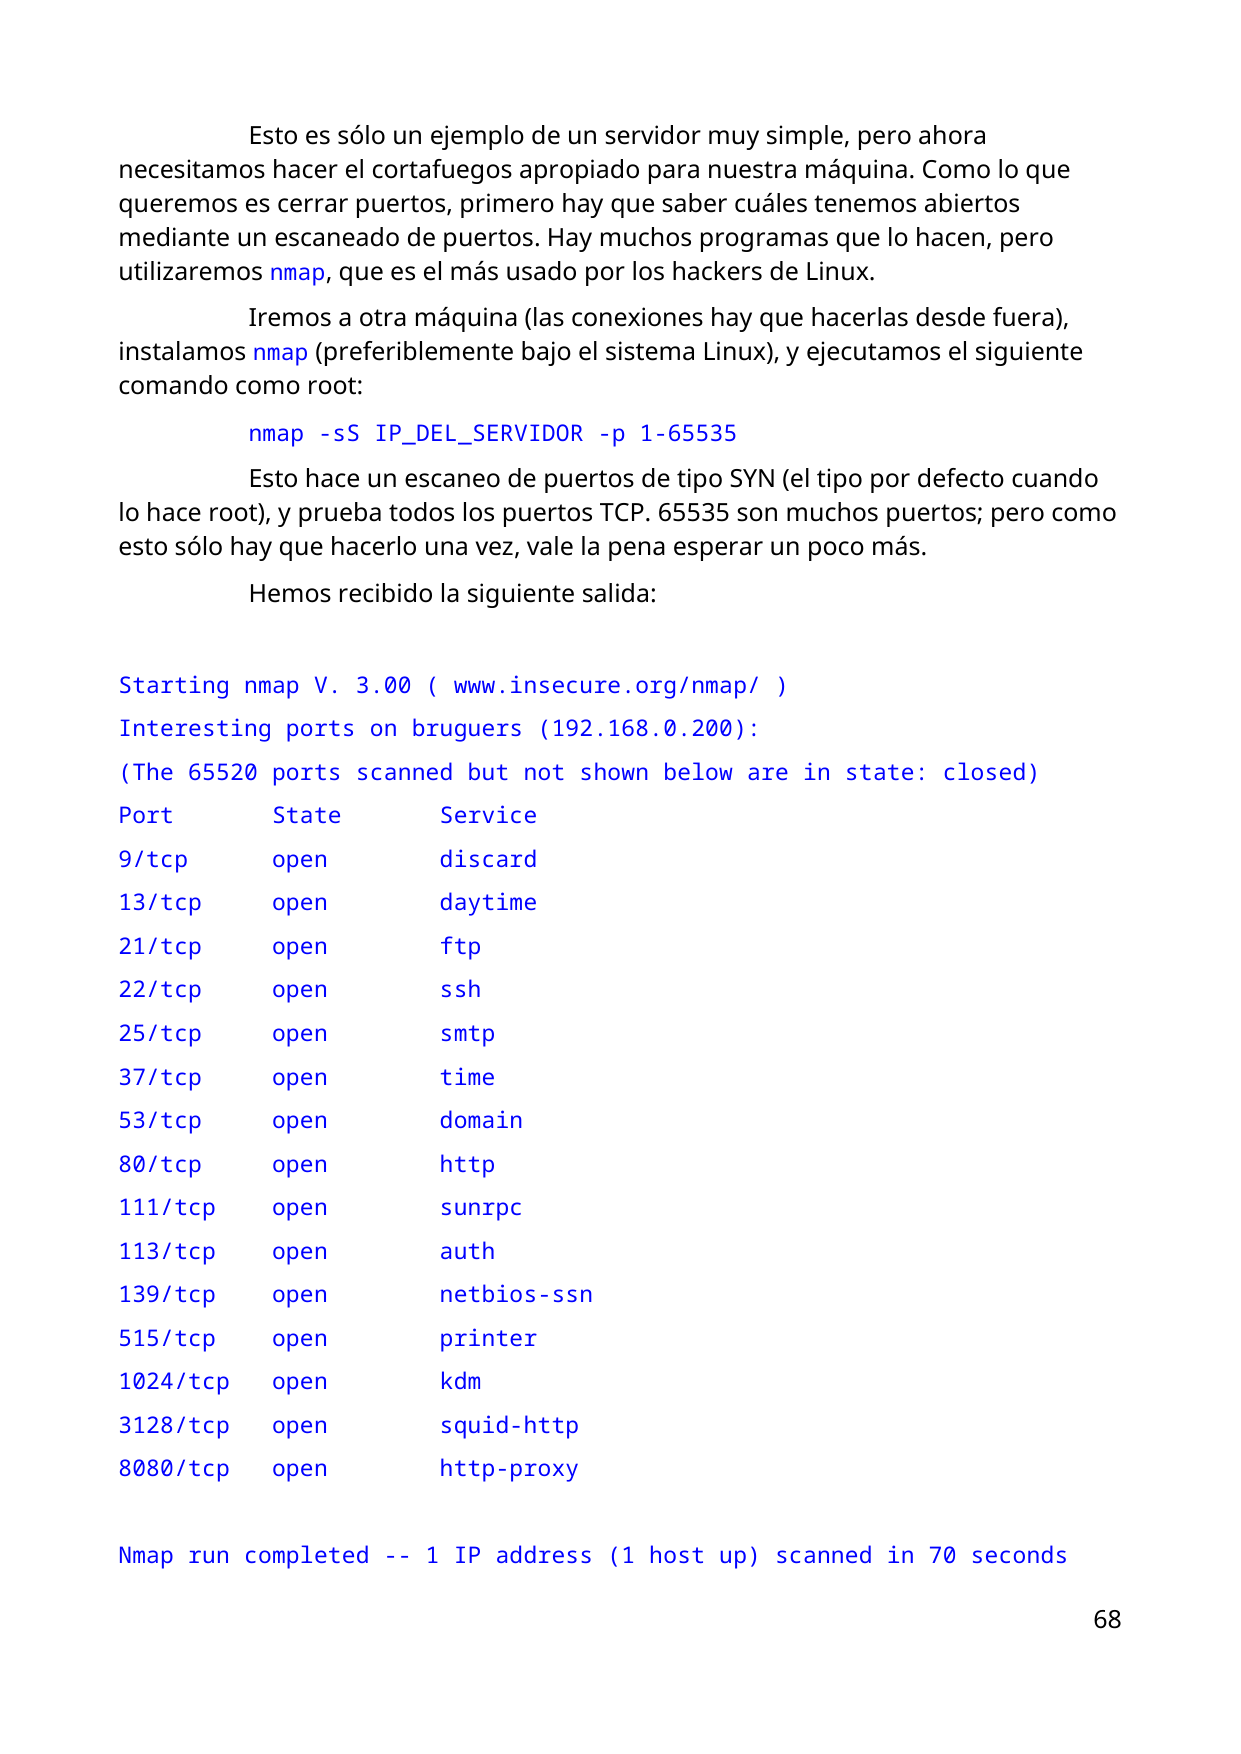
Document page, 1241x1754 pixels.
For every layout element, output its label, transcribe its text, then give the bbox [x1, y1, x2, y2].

text 22/tcp open ssh [118, 973, 1122, 1004]
text 1024/tcp open kdm [118, 1365, 1122, 1396]
text Esto hace un escaneo de puertos de tipo SYN (el tipo por defecto cuando lo hace root), y prueba todos los puertos TCP. 65535 son muchos puertos; pero como esto sólo hay que hacerlo una vez, vale la pena esperar un poco más. [118, 461, 1122, 563]
text 8080/tcp open http-proxy [118, 1452, 1122, 1483]
text 139/tcp open netbios-ssn [118, 1278, 1122, 1309]
text nmap -sS IP_DEL_SERVIDOR -p 1-65535 [118, 415, 1122, 449]
text 53/tcp open domain [118, 1104, 1122, 1135]
text 9/tcp open discard [118, 843, 1122, 874]
text 37/tcp open time [118, 1060, 1122, 1091]
text 515/tcp open printer [118, 1322, 1122, 1353]
text 111/tcp open sunrpc [118, 1191, 1122, 1222]
text 21/tcp open ftp [118, 930, 1122, 961]
text Interesting ports on bruguers (192.168.0.200): [118, 712, 1122, 743]
text Hemos recibido la siguiente salida: [118, 576, 1122, 609]
text 13/tcp open daytime [118, 886, 1122, 917]
text Iremos a otra máquina (las conexiones hay que hacerlas desde fuera), instalamos nmap (preferiblemente bajo el sistema Linux), y ejecutamos el siguiente comando como root: [118, 300, 1122, 402]
text 25/tcp open smtp [118, 1017, 1122, 1048]
text 113/tcp open auth [118, 1234, 1122, 1266]
text Esto es sólo un ejemplo de un servidor muy simple, pero ahora necesitamos hacer el cortafuegos apropiado para nuestra máquina. Como lo que queremos es cerrar puertos, primero hay que saber cuáles tenemos abiertos mediante un escaneado de puertos. Hay muchos programas que lo hacen, pero utilizaremos nmap, que es el más usado por los hackers de Linux. [118, 118, 1122, 288]
text 3128/tcp open squid-http [118, 1409, 1122, 1440]
text 80/tcp open http [118, 1147, 1122, 1178]
text Port State Service [118, 799, 1122, 830]
text (The 65520 ports scanned but not shown below are in state: closed) [118, 756, 1122, 787]
text Nmap run completed -- 1 IP address (1 host up) scanned in 70 seconds [118, 1539, 1122, 1570]
text Starting nmap V. 3.00 ( www.insecure.org/nmap/ ) [118, 668, 1122, 699]
